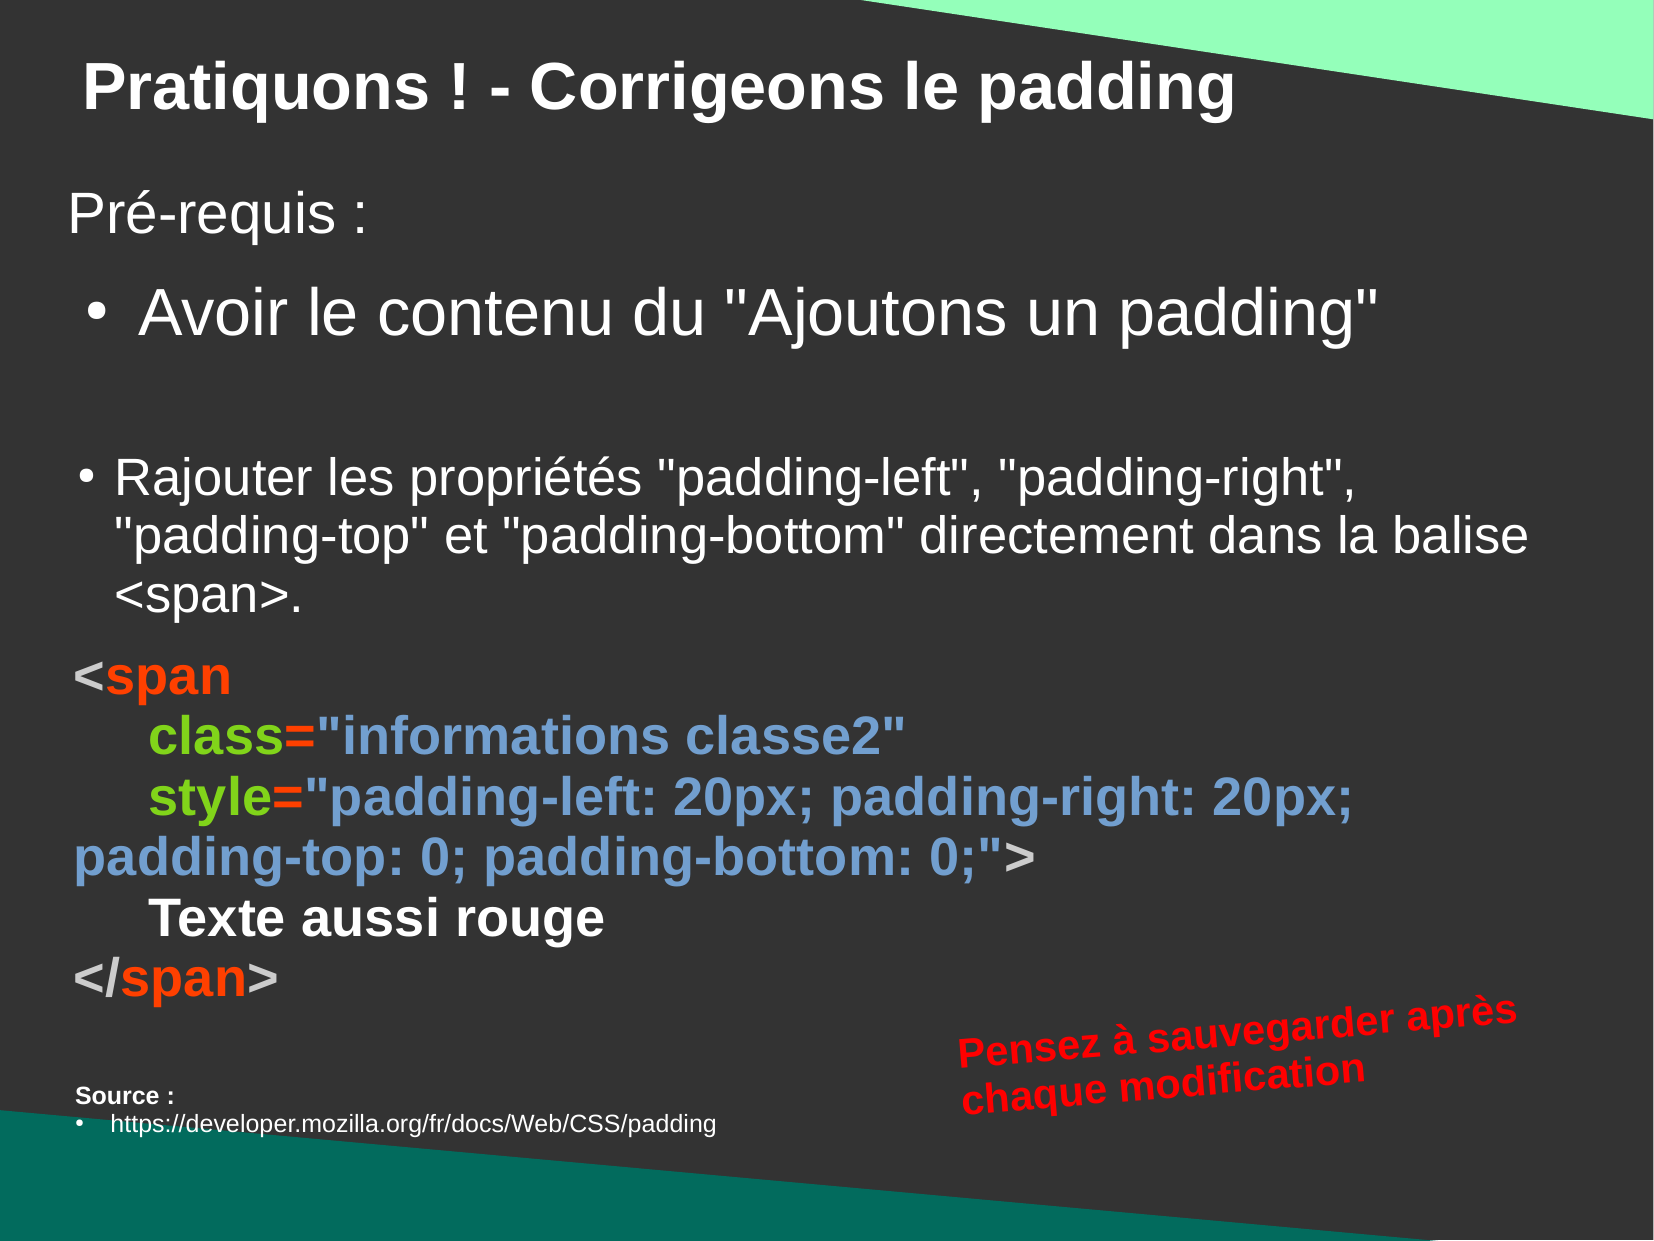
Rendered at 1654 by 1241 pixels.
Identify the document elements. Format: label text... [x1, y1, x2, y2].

list Pré-requis : Avoir le contenu du "Ajoutons un padding" [67, 180, 1607, 390]
list Rajouter les propriétés "padding-left", "padding-right", "padding-top" et "padding-bottom" directement dans la balise <span>. [64, 447, 1589, 626]
text_box [860, 0, 1654, 120]
text_box Pensez à sauvegarder après chaque modification [940, 974, 1555, 1161]
text_box Source : https://developer.mozilla.org/fr/docs/Web/CSS/padding [60, 1074, 756, 1217]
text_box <span class="informations classe2" style="padding-left: 20px; padding-right: 20px; padding-top: 0; padding-bottom: 0;"> Texte aussi rouge </span> [59, 637, 1607, 1016]
title Pratiquons ! - Corrigeons le padding [82, 49, 1571, 152]
